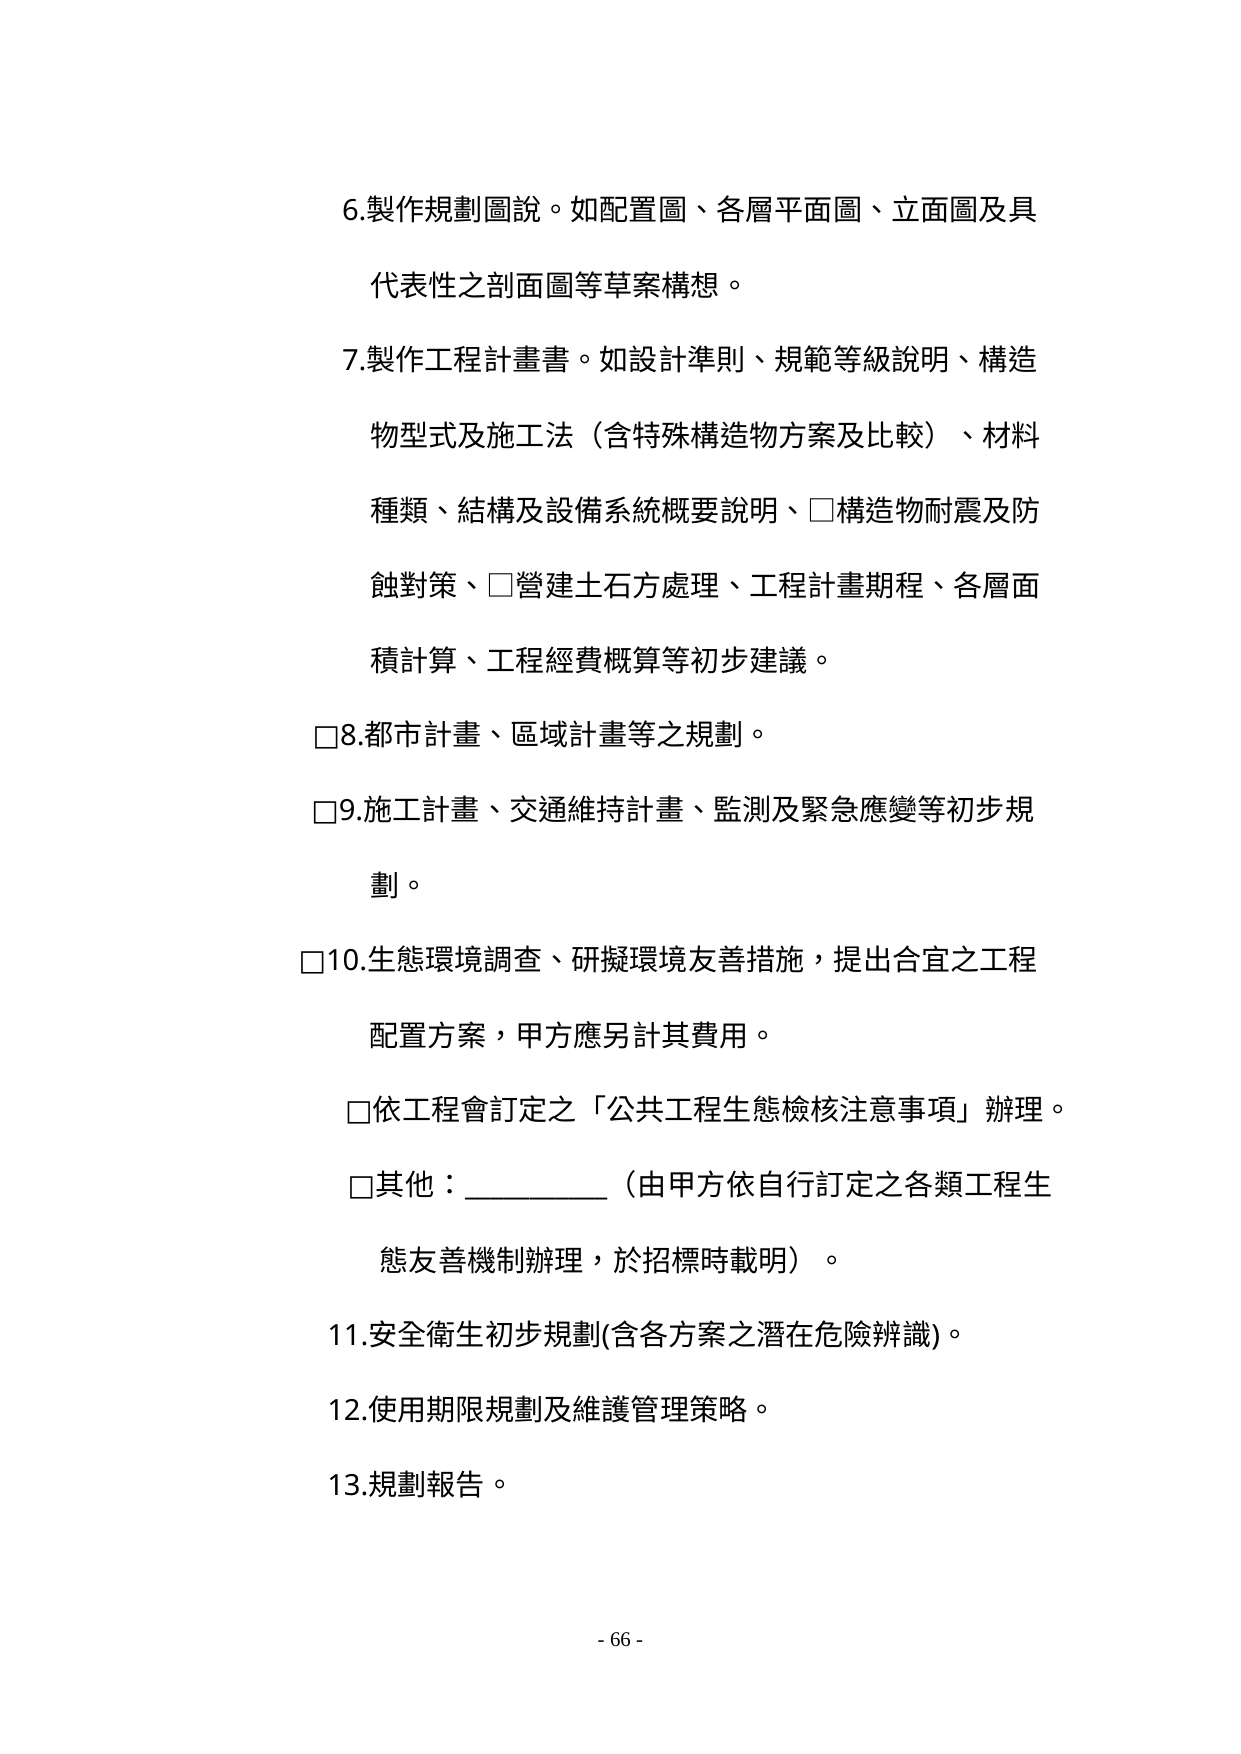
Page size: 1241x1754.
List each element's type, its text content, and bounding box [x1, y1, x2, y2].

text □10.生態環境調查、研擬環境友善措施，提出合宜之工程配置方案，甲方應另計其費用。 [298, 914, 1053, 1064]
text □其他：___________（由甲方依自行訂定之各類工程生態友善機制辦理，於招標時載明）。 [347, 1139, 1053, 1289]
text 6.製作規劃圖說。如配置圖、各層平面圖、立面圖及具代表性之剖面圖等草案構想。 [342, 164, 1053, 314]
text □8.都市計畫、區域計畫等之規劃。 [312, 689, 1053, 764]
text 11.安全衛生初步規劃(含各方案之潛在危險辨識)。 [327, 1289, 1053, 1364]
text 7.製作工程計畫書。如設計準則、規範等級說明、構造物型式及施工法（含特殊構造物方案及比較）、材料種類、結構及設備系統概要說明、□構造物耐震及防蝕對策、□營建土石方處理、工程計畫期程、各層面積計算、工程經費概算等初步建議。 [342, 314, 1053, 689]
text 13.規劃報告。 [327, 1439, 1053, 1514]
text □9.施工計畫、交通維持計畫、監測及緊急應變等初步規劃。 [311, 764, 1053, 914]
text 12.使用期限規劃及維護管理策略。 [327, 1364, 1053, 1439]
text □依工程會訂定之「公共工程生態檢核注意事項」辦理。 [345, 1064, 1053, 1139]
